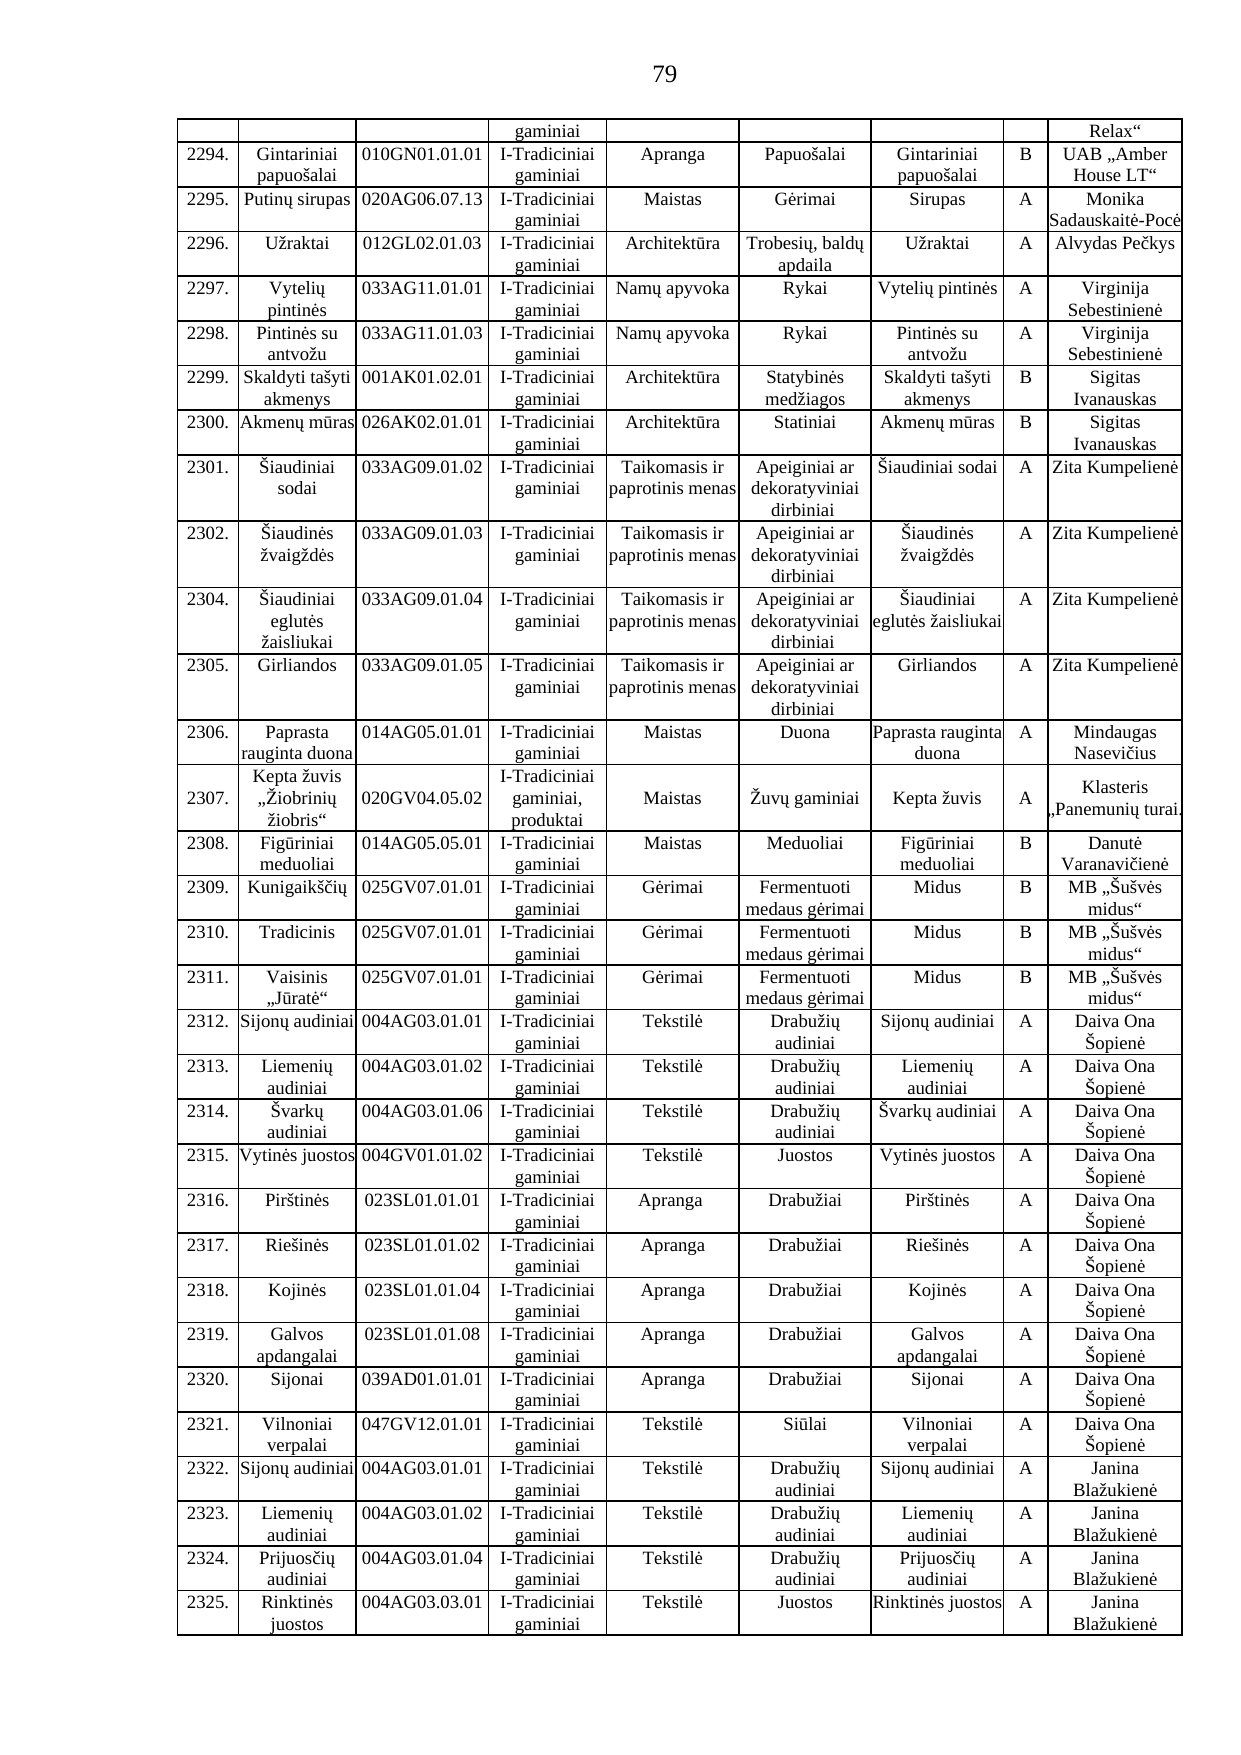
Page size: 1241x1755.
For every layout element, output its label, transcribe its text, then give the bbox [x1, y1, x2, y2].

table_cell I-Tradiciniai gaminiai [489, 522, 606, 587]
table_cell A [1004, 456, 1047, 520]
table_cell Juostos [740, 1591, 870, 1634]
table_cell Statiniai [740, 411, 870, 454]
table_cell 2318. [178, 1278, 238, 1322]
table_cell Daiva Ona Šopienė [1049, 1010, 1181, 1053]
table_cell Riešinės [872, 1234, 1003, 1277]
table_cell Pirštinės [239, 1189, 355, 1232]
table_cell 2313. [178, 1055, 238, 1098]
table_cell Apranga [607, 1368, 738, 1411]
table_cell Relax“ [1049, 120, 1181, 141]
table_cell 2312. [178, 1010, 238, 1053]
table_cell 033AG09.01.05 [357, 655, 488, 719]
table_cell B [1004, 366, 1047, 409]
table_cell 025GV07.01.01 [357, 966, 488, 1009]
table_cell Tekstilė [607, 1547, 738, 1590]
table_cell Tekstilė [607, 1502, 738, 1545]
table_cell A [1004, 588, 1047, 653]
table_cell Užraktai [239, 232, 355, 275]
table_cell 033AG11.01.01 [357, 277, 488, 320]
table_cell Daiva Ona Šopienė [1049, 1145, 1181, 1187]
table_cell 2299. [178, 366, 238, 409]
table_cell Drabužių audiniai [740, 1010, 870, 1053]
table_cell MB „Šušvės midus“ [1049, 876, 1181, 919]
table_cell A [1004, 1010, 1047, 1053]
table_cell Juostos [740, 1145, 870, 1187]
table_cell 2301. [178, 456, 238, 520]
table_cell Kepta žuvis „Žiobrinių žiobris“ [239, 765, 355, 830]
table_cell Tekstilė [607, 1413, 738, 1456]
table_cell A [1004, 721, 1047, 764]
table_cell I-Tradiciniai gaminiai [489, 143, 606, 186]
table_cell Vytinės juostos [239, 1145, 355, 1187]
table_cell Pirštinės [872, 1189, 1003, 1232]
table_cell 2307. [178, 765, 238, 830]
table_cell Mindaugas Nasevičius [1049, 721, 1181, 764]
table_cell Vytelių pintinės [872, 277, 1003, 320]
table_cell Vilnoniai verpalai [872, 1413, 1003, 1456]
table_cell Vilnoniai verpalai [239, 1413, 355, 1456]
table_cell 033AG09.01.03 [357, 522, 488, 587]
table_cell Vytinės juostos [872, 1145, 1003, 1187]
table_cell 2295. [178, 188, 238, 231]
table_cell 033AG09.01.02 [357, 456, 488, 520]
table_cell Riešinės [239, 1234, 355, 1277]
table_cell Sigitas Ivanauskas [1049, 366, 1181, 409]
table_cell Prijuosčių audiniai [239, 1547, 355, 1590]
table_cell I-Tradiciniai gaminiai [489, 1413, 606, 1456]
table_cell I-Tradiciniai gaminiai [489, 876, 606, 919]
table_cell Akmenų mūras [239, 411, 355, 454]
table_cell Drabužiai [740, 1189, 870, 1232]
table_cell A [1004, 1189, 1047, 1232]
table_cell Apranga [607, 1323, 738, 1366]
table_cell Akmenų mūras [872, 411, 1003, 454]
table_cell [1004, 120, 1047, 141]
table_cell A [1004, 765, 1047, 830]
table_cell Daiva Ona Šopienė [1049, 1413, 1181, 1456]
table_cell B [1004, 966, 1047, 1009]
table_cell Kojinės [872, 1278, 1003, 1322]
table_cell Drabužių audiniai [740, 1055, 870, 1098]
table_cell Vytelių pintinės [239, 277, 355, 320]
table_cell I-Tradiciniai gaminiai, produktai [489, 765, 606, 830]
table_cell 2297. [178, 277, 238, 320]
table_cell Tekstilė [607, 1010, 738, 1053]
table_cell 004AG03.01.01 [357, 1010, 488, 1053]
table_cell Drabužių audiniai [740, 1502, 870, 1545]
table_cell Žuvų gaminiai [740, 765, 870, 830]
table_cell MB „Šušvės midus“ [1049, 966, 1181, 1009]
table_cell Midus [872, 876, 1003, 919]
table_cell I-Tradiciniai gaminiai [489, 188, 606, 231]
table_cell Meduoliai [740, 832, 870, 875]
table_cell Siūlai [740, 1413, 870, 1456]
table_cell Danutė Varanavičienė [1049, 832, 1181, 875]
table_cell 033AG11.01.03 [357, 322, 488, 365]
table_cell 004AG03.01.02 [357, 1502, 488, 1545]
table_cell A [1004, 1368, 1047, 1411]
table_cell B [1004, 832, 1047, 875]
table_cell [178, 120, 238, 141]
table_cell Duona [740, 721, 870, 764]
table_cell 047GV12.01.01 [357, 1413, 488, 1456]
table_cell Janina Blažukienė [1049, 1457, 1181, 1500]
table_cell 2319. [178, 1323, 238, 1366]
table_cell I-Tradiciniai gaminiai [489, 1278, 606, 1322]
table_cell I-Tradiciniai gaminiai [489, 366, 606, 409]
table_cell 039AD01.01.01 [357, 1368, 488, 1411]
table_cell Šiaudinės žvaigždės [872, 522, 1003, 587]
table_cell I-Tradiciniai gaminiai [489, 1189, 606, 1232]
table_cell 2304. [178, 588, 238, 653]
table_cell Šiaudiniai eglutės žaisliukai [872, 588, 1003, 653]
table_cell B [1004, 411, 1047, 454]
table_cell Liemenių audiniai [239, 1502, 355, 1545]
table_cell Daiva Ona Šopienė [1049, 1055, 1181, 1098]
table_cell Sijonai [239, 1368, 355, 1411]
table_cell Švarkų audiniai [239, 1100, 355, 1143]
table_cell Tekstilė [607, 1145, 738, 1187]
table_cell Drabužių audiniai [740, 1100, 870, 1143]
table_cell Šiaudiniai sodai [872, 456, 1003, 520]
table_cell 026AK02.01.01 [357, 411, 488, 454]
table_cell Architektūra [607, 366, 738, 409]
table_cell 001AK01.02.01 [357, 366, 488, 409]
table_cell 2306. [178, 721, 238, 764]
table_cell Tekstilė [607, 1591, 738, 1634]
table_cell Sijonai [872, 1368, 1003, 1411]
table_cell Pintinės su antvožu [239, 322, 355, 365]
table_cell Daiva Ona Šopienė [1049, 1323, 1181, 1366]
table_cell 2324. [178, 1547, 238, 1590]
table_cell Kojinės [239, 1278, 355, 1322]
table_cell Daiva Ona Šopienė [1049, 1189, 1181, 1232]
table_cell A [1004, 322, 1047, 365]
table_cell 004AG03.01.04 [357, 1547, 488, 1590]
table_cell Fermentuoti medaus gėrimai [740, 876, 870, 919]
table_cell 2321. [178, 1413, 238, 1456]
table_cell Janina Blažukienė [1049, 1547, 1181, 1590]
table_cell 025GV07.01.01 [357, 876, 488, 919]
table_cell Maistas [607, 721, 738, 764]
table_cell 004AG03.01.06 [357, 1100, 488, 1143]
table_cell Apranga [607, 1278, 738, 1322]
table_cell Apranga [607, 143, 738, 186]
table_cell Tekstilė [607, 1457, 738, 1500]
table_cell Figūriniai meduoliai [239, 832, 355, 875]
table_cell Pintinės su antvožu [872, 322, 1003, 365]
table_cell Zita Kumpelienė [1049, 522, 1181, 587]
table_cell Šiaudiniai sodai [239, 456, 355, 520]
table_cell A [1004, 1591, 1047, 1634]
table_cell Gintariniai papuošalai [872, 143, 1003, 186]
table_cell Maistas [607, 765, 738, 830]
table_cell Janina Blažukienė [1049, 1591, 1181, 1634]
table_cell Janina Blažukienė [1049, 1502, 1181, 1545]
table_cell Sijonų audiniai [872, 1010, 1003, 1053]
table_cell Girliandos [239, 655, 355, 719]
table_cell Fermentuoti medaus gėrimai [740, 966, 870, 1009]
table_cell A [1004, 1413, 1047, 1456]
table_cell A [1004, 1547, 1047, 1590]
table_cell A [1004, 1278, 1047, 1322]
table_cell A [1004, 522, 1047, 587]
table_cell 012GL02.01.03 [357, 232, 488, 275]
table_cell I-Tradiciniai gaminiai [489, 1055, 606, 1098]
table_cell Girliandos [872, 655, 1003, 719]
table_cell 020AG06.07.13 [357, 188, 488, 231]
table_cell Namų apyvoka [607, 277, 738, 320]
table_cell I-Tradiciniai gaminiai [489, 1368, 606, 1411]
table_cell Galvos apdangalai [872, 1323, 1003, 1366]
table_cell Šiaudinės žvaigždės [239, 522, 355, 587]
table_cell 004AG03.03.01 [357, 1591, 488, 1634]
table_cell Galvos apdangalai [239, 1323, 355, 1366]
table_cell 023SL01.01.01 [357, 1189, 488, 1232]
table_cell Gintariniai papuošalai [239, 143, 355, 186]
table_cell Prijuosčių audiniai [872, 1547, 1003, 1590]
table_cell Drabužiai [740, 1278, 870, 1322]
table_cell Drabužiai [740, 1234, 870, 1277]
table_cell 2322. [178, 1457, 238, 1500]
table_cell A [1004, 655, 1047, 719]
table_cell 033AG09.01.04 [357, 588, 488, 653]
table_cell Zita Kumpelienė [1049, 456, 1181, 520]
table_cell Fermentuoti medaus gėrimai [740, 921, 870, 964]
table_cell Drabužių audiniai [740, 1547, 870, 1590]
table_cell Liemenių audiniai [872, 1055, 1003, 1098]
table_cell 2294. [178, 143, 238, 186]
table_cell Architektūra [607, 411, 738, 454]
table_cell 2311. [178, 966, 238, 1009]
table_cell [740, 120, 870, 141]
table_cell I-Tradiciniai gaminiai [489, 1502, 606, 1545]
table_cell 2320. [178, 1368, 238, 1411]
table_cell 2296. [178, 232, 238, 275]
table_cell I-Tradiciniai gaminiai [489, 322, 606, 365]
table_cell Užraktai [872, 232, 1003, 275]
table_cell Monika Sadauskaitė-Pocė [1049, 188, 1181, 231]
table_cell 025GV07.01.01 [357, 921, 488, 964]
table_cell gaminiai [489, 120, 606, 141]
table_cell 2308. [178, 832, 238, 875]
table_cell Rinktinės juostos [239, 1591, 355, 1634]
table_cell 2298. [178, 322, 238, 365]
table_cell 004GV01.01.02 [357, 1145, 488, 1187]
table_cell I-Tradiciniai gaminiai [489, 411, 606, 454]
table_cell Papuošalai [740, 143, 870, 186]
table_cell B [1004, 921, 1047, 964]
table_cell Liemenių audiniai [872, 1502, 1003, 1545]
table_cell Gėrimai [607, 876, 738, 919]
table_cell Tekstilė [607, 1055, 738, 1098]
table_cell [357, 120, 488, 141]
table_cell A [1004, 232, 1047, 275]
table_cell Sijonų audiniai [239, 1010, 355, 1053]
table_cell Kepta žuvis [872, 765, 1003, 830]
table_cell Tekstilė [607, 1100, 738, 1143]
table_cell B [1004, 143, 1047, 186]
table_cell I-Tradiciniai gaminiai [489, 1100, 606, 1143]
table_cell Švarkų audiniai [872, 1100, 1003, 1143]
table_cell Sijonų audiniai [872, 1457, 1003, 1500]
table_cell Apeiginiai ar dekoratyviniai dirbiniai [740, 588, 870, 653]
table_cell I-Tradiciniai gaminiai [489, 921, 606, 964]
table_cell 2315. [178, 1145, 238, 1187]
table_cell I-Tradiciniai gaminiai [489, 1010, 606, 1053]
table_cell Sigitas Ivanauskas [1049, 411, 1181, 454]
table_cell 2323. [178, 1502, 238, 1545]
table_cell 2316. [178, 1189, 238, 1232]
table_cell A [1004, 188, 1047, 231]
table_cell 014AG05.01.01 [357, 721, 488, 764]
table_cell Zita Kumpelienė [1049, 588, 1181, 653]
table_cell Apranga [607, 1189, 738, 1232]
table_cell 2309. [178, 876, 238, 919]
table_cell Daiva Ona Šopienė [1049, 1234, 1181, 1277]
table_cell 2317. [178, 1234, 238, 1277]
table_cell Midus [872, 921, 1003, 964]
table_cell Rinktinės juostos [872, 1591, 1003, 1634]
table_cell [872, 120, 1003, 141]
table_cell 2300. [178, 411, 238, 454]
table_cell A [1004, 1502, 1047, 1545]
table_cell Apranga [607, 1234, 738, 1277]
table_cell I-Tradiciniai gaminiai [489, 588, 606, 653]
table_cell A [1004, 1234, 1047, 1277]
table_cell Taikomasis ir paprotinis menas [607, 588, 738, 653]
table_cell Rykai [740, 322, 870, 365]
table_cell Virginija Sebestinienė [1049, 277, 1181, 320]
table_cell Namų apyvoka [607, 322, 738, 365]
table_cell Vaisinis „Jūratė“ [239, 966, 355, 1009]
table_cell Gėrimai [607, 921, 738, 964]
table_cell I-Tradiciniai gaminiai [489, 1547, 606, 1590]
table_cell Drabužiai [740, 1368, 870, 1411]
table_cell 010GN01.01.01 [357, 143, 488, 186]
table_cell Maistas [607, 188, 738, 231]
table_cell Taikomasis ir paprotinis menas [607, 456, 738, 520]
table_cell Daiva Ona Šopienė [1049, 1368, 1181, 1411]
table_cell 023SL01.01.08 [357, 1323, 488, 1366]
table_cell B [1004, 876, 1047, 919]
table_cell 004AG03.01.01 [357, 1457, 488, 1500]
table_cell 2314. [178, 1100, 238, 1143]
table_cell UAB „Amber House LT“ [1049, 143, 1181, 186]
table_cell I-Tradiciniai gaminiai [489, 1234, 606, 1277]
table_cell Drabužiai [740, 1323, 870, 1366]
table_cell I-Tradiciniai gaminiai [489, 966, 606, 1009]
table_cell A [1004, 277, 1047, 320]
table_cell 020GV04.05.02 [357, 765, 488, 830]
table_cell Tradicinis [239, 921, 355, 964]
table_cell I-Tradiciniai gaminiai [489, 1323, 606, 1366]
table_cell Paprasta rauginta duona [239, 721, 355, 764]
table_cell I-Tradiciniai gaminiai [489, 655, 606, 719]
table_cell Rykai [740, 277, 870, 320]
table_cell Drabužių audiniai [740, 1457, 870, 1500]
table_cell I-Tradiciniai gaminiai [489, 1457, 606, 1500]
table_cell A [1004, 1457, 1047, 1500]
table_cell Sirupas [872, 188, 1003, 231]
table_cell Figūriniai meduoliai [872, 832, 1003, 875]
table_cell 004AG03.01.02 [357, 1055, 488, 1098]
table_cell I-Tradiciniai gaminiai [489, 1145, 606, 1187]
table_cell 2302. [178, 522, 238, 587]
table_cell 2305. [178, 655, 238, 719]
table_cell Apeiginiai ar dekoratyviniai dirbiniai [740, 655, 870, 719]
table_cell Apeiginiai ar dekoratyviniai dirbiniai [740, 522, 870, 587]
table_cell Gėrimai [607, 966, 738, 1009]
table_cell 014AG05.05.01 [357, 832, 488, 875]
table_cell Alvydas Pečkys [1049, 232, 1181, 275]
table_cell Taikomasis ir paprotinis menas [607, 655, 738, 719]
table_cell Skaldyti tašyti akmenys [239, 366, 355, 409]
table_cell Šiaudiniai eglutės žaisliukai [239, 588, 355, 653]
table_cell Taikomasis ir paprotinis menas [607, 522, 738, 587]
table_cell [239, 120, 355, 141]
table_cell Sijonų audiniai [239, 1457, 355, 1500]
table_cell [607, 120, 738, 141]
table_cell I-Tradiciniai gaminiai [489, 232, 606, 275]
table_cell Gėrimai [740, 188, 870, 231]
table_cell Daiva Ona Šopienė [1049, 1278, 1181, 1322]
table_cell I-Tradiciniai gaminiai [489, 721, 606, 764]
table_cell Paprasta rauginta duona [872, 721, 1003, 764]
table_cell Maistas [607, 832, 738, 875]
table_cell I-Tradiciniai gaminiai [489, 456, 606, 520]
table_cell Architektūra [607, 232, 738, 275]
table_cell Kunigaikščių [239, 876, 355, 919]
table_cell Liemenių audiniai [239, 1055, 355, 1098]
table_cell A [1004, 1100, 1047, 1143]
table_cell Putinų sirupas [239, 188, 355, 231]
table_cell Klasteris „Panemunių turai. [1049, 765, 1181, 830]
table_cell 023SL01.01.04 [357, 1278, 488, 1322]
table_cell Trobesių, baldų apdaila [740, 232, 870, 275]
table_cell Virginija Sebestinienė [1049, 322, 1181, 365]
table_cell MB „Šušvės midus“ [1049, 921, 1181, 964]
table_cell Skaldyti tašyti akmenys [872, 366, 1003, 409]
table_cell Statybinės medžiagos [740, 366, 870, 409]
table_cell Apeiginiai ar dekoratyviniai dirbiniai [740, 456, 870, 520]
table_cell A [1004, 1055, 1047, 1098]
table_cell Zita Kumpelienė [1049, 655, 1181, 719]
table_cell I-Tradiciniai gaminiai [489, 832, 606, 875]
table_cell A [1004, 1145, 1047, 1187]
table_cell 2325. [178, 1591, 238, 1634]
table_cell Midus [872, 966, 1003, 1009]
table_cell 023SL01.01.02 [357, 1234, 488, 1277]
table_cell I-Tradiciniai gaminiai [489, 1591, 606, 1634]
table_cell Daiva Ona Šopienė [1049, 1100, 1181, 1143]
table_cell 2310. [178, 921, 238, 964]
table_cell I-Tradiciniai gaminiai [489, 277, 606, 320]
table_cell A [1004, 1323, 1047, 1366]
